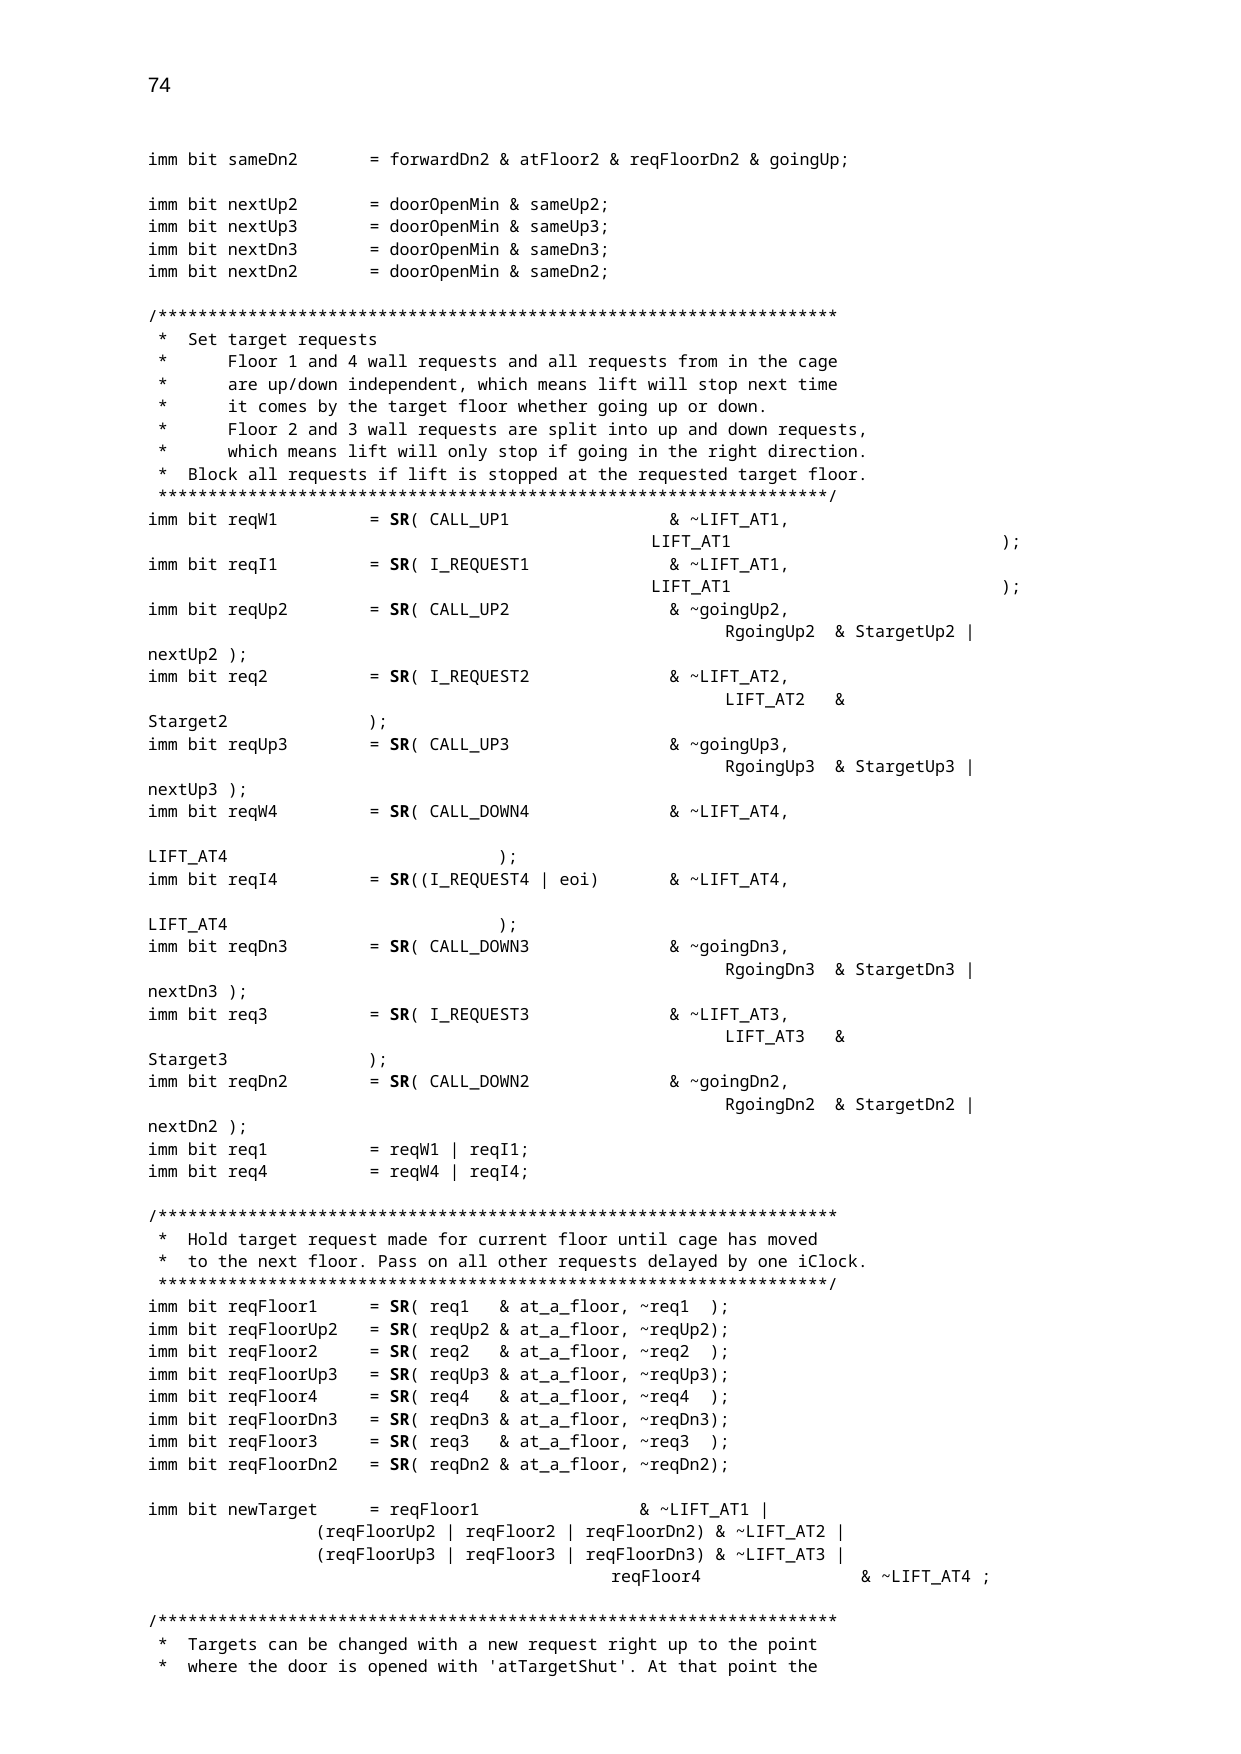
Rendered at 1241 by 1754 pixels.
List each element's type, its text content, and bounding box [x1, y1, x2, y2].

text imm bit reqFloor4 = SR( req4 & at_a_floor, ~req4 ); [148, 1385, 1092, 1408]
text imm bit reqUp3 = SR( CALL_UP3 & ~goingUp3, [148, 733, 1092, 755]
text imm bit sameDn2 = forwardDn2 & atFloor2 & reqFloorDn2 & goingUp; [148, 148, 1092, 170]
text (reqFloorUp2 | reqFloor2 | reqFloorDn2) & ~LIFT_AT2 | [148, 1520, 1092, 1543]
text imm bit reqUp2 = SR( CALL_UP2 & ~goingUp2, [148, 598, 1092, 620]
text RgoingDn2 & StargetDn2 | nextDn2 ); [148, 1093, 1092, 1138]
text * where the door is opened with 'atTargetShut'. At that point the [148, 1655, 1092, 1678]
text LIFT_AT4 ); [148, 823, 1092, 868]
text * Floor 1 and 4 wall requests and all requests from in the cage [148, 350, 1092, 373]
text imm bit reqFloorDn3 = SR( reqDn3 & at_a_floor, ~reqDn3); [148, 1408, 1092, 1430]
text imm bit reqFloor1 = SR( req1 & at_a_floor, ~req1 ); [148, 1295, 1092, 1318]
text * it comes by the target floor whether going up or down. [148, 395, 1092, 418]
text imm bit reqI1 = SR( I_REQUEST1 & ~LIFT_AT1, [148, 553, 1092, 575]
text * Hold target request made for current floor until cage has moved [148, 1228, 1092, 1250]
text * which means lift will only stop if going in the right direction. [148, 440, 1092, 463]
text * Set target requests [148, 328, 1092, 350]
text reqFloor4 & ~LIFT_AT4 ; [148, 1565, 1092, 1588]
text *******************************************************************/ [148, 1273, 1092, 1295]
text imm bit reqW4 = SR( CALL_DOWN4 & ~LIFT_AT4, [148, 800, 1092, 823]
text imm bit req1 = reqW1 | reqI1; [148, 1138, 1092, 1160]
text imm bit reqFloorUp3 = SR( reqUp3 & at_a_floor, ~reqUp3); [148, 1363, 1092, 1385]
text imm bit reqDn2 = SR( CALL_DOWN2 & ~goingDn2, [148, 1070, 1092, 1093]
text imm bit reqFloor2 = SR( req2 & at_a_floor, ~req2 ); [148, 1340, 1092, 1363]
text RgoingUp3 & StargetUp3 | nextUp3 ); [148, 755, 1092, 800]
text imm bit req4 = reqW4 | reqI4; [148, 1160, 1092, 1183]
text imm bit reqDn3 = SR( CALL_DOWN3 & ~goingDn3, [148, 935, 1092, 958]
text * to the next floor. Pass on all other requests delayed by one iClock. [148, 1250, 1092, 1273]
text /******************************************************************** [148, 1610, 1092, 1633]
text * are up/down independent, which means lift will stop next time [148, 373, 1092, 395]
text imm bit req2 = SR( I_REQUEST2 & ~LIFT_AT2, [148, 665, 1092, 688]
text LIFT_AT4 ); [148, 890, 1092, 935]
text /******************************************************************** [148, 305, 1092, 328]
text imm bit nextUp2 = doorOpenMin & sameUp2; [148, 193, 1092, 215]
text imm bit nextDn3 = doorOpenMin & sameDn3; [148, 238, 1092, 260]
text (reqFloorUp3 | reqFloor3 | reqFloorDn3) & ~LIFT_AT3 | [148, 1543, 1092, 1565]
text RgoingUp2 & StargetUp2 | nextUp2 ); [148, 620, 1092, 665]
text imm bit reqFloor3 = SR( req3 & at_a_floor, ~req3 ); [148, 1430, 1092, 1453]
text imm bit reqFloorUp2 = SR( reqUp2 & at_a_floor, ~reqUp2); [148, 1318, 1092, 1340]
text *******************************************************************/ [148, 485, 1092, 508]
text imm bit newTarget = reqFloor1 & ~LIFT_AT1 | [148, 1498, 1092, 1520]
text * Floor 2 and 3 wall requests are split into up and down requests, [148, 418, 1092, 440]
text * Block all requests if lift is stopped at the requested target floor. [148, 463, 1092, 485]
text LIFT_AT2 & Starget2 ); [148, 688, 1092, 733]
text imm bit nextDn2 = doorOpenMin & sameDn2; [148, 260, 1092, 283]
text LIFT_AT3 & Starget3 ); [148, 1025, 1092, 1070]
text imm bit reqFloorDn2 = SR( reqDn2 & at_a_floor, ~reqDn2); [148, 1453, 1092, 1475]
text LIFT_AT1 ); [148, 530, 1092, 553]
text /******************************************************************** [148, 1205, 1092, 1228]
text imm bit nextUp3 = doorOpenMin & sameUp3; [148, 215, 1092, 238]
text imm bit req3 = SR( I_REQUEST3 & ~LIFT_AT3, [148, 1003, 1092, 1025]
text RgoingDn3 & StargetDn3 | nextDn3 ); [148, 958, 1092, 1003]
text LIFT_AT1 ); [148, 575, 1092, 598]
text imm bit reqW1 = SR( CALL_UP1 & ~LIFT_AT1, [148, 508, 1092, 530]
text * Targets can be changed with a new request right up to the point [148, 1633, 1092, 1655]
text imm bit reqI4 = SR((I_REQUEST4 | eoi) & ~LIFT_AT4, [148, 868, 1092, 890]
